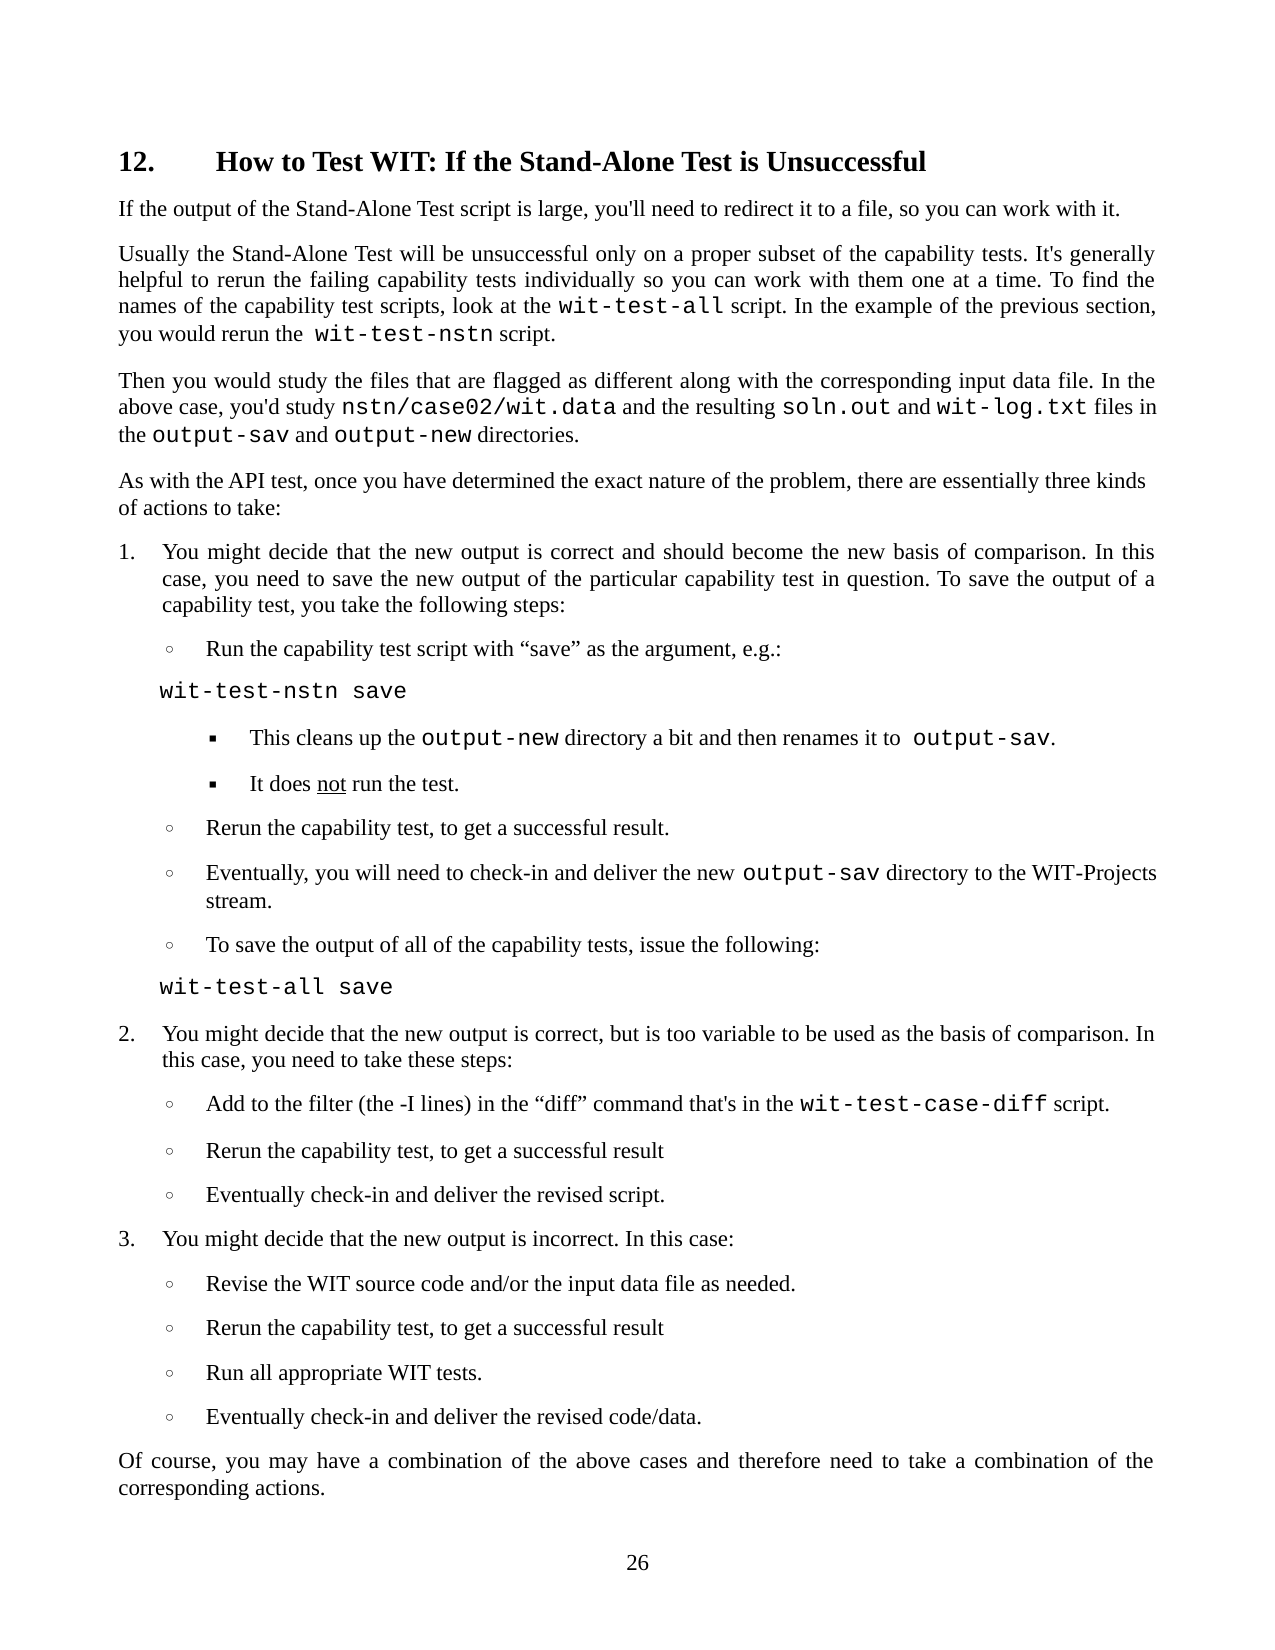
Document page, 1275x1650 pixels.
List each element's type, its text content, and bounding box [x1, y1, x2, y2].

list To save the output of all of the capability tests, issue the following: [162, 931, 1157, 958]
list Eventually check-in and deliver the revised code/data. [162, 1403, 1157, 1429]
list It does not run the test. [206, 770, 1157, 796]
list Run all appropriate WIT tests. [162, 1358, 1157, 1385]
list Add to the filter (the -I lines) in the “diff” command that's in the wit-test-case-diff script. [162, 1090, 1157, 1119]
list Eventually, you will need to check-in and deliver the new output-sav directory to the WIT‑Projects stream. [162, 859, 1157, 913]
list You might decide that the new output is correct and should become the new basis of comparison. In this case, you need to save the new output of the particular capability test in question. To save the output of a capability test, you take the following steps: [118, 538, 1157, 617]
text Of course, you may have a combination of the above cases and therefore need to take a combination of the corresponding actions. [118, 1447, 1157, 1500]
list Rerun the capability test, to get a successful result [162, 1137, 1157, 1163]
text As with the API test, once you have determined the exact nature of the problem, there are essentially three kinds of actions to take: [118, 468, 1157, 520]
list Eventually check-in and deliver the revised script. [162, 1181, 1157, 1207]
list Run the capability test script with “save” as the argument, e.g.: [162, 635, 1157, 662]
text Usually the Stand-Alone Test will be unsuccessful only on a proper subset of the capability tests. It's generally helpful to rerun the failing capability tests individually so you can work with them one at a time. To find the names of the capability test scripts, look at the wit-test-all script. In the example of the previous section, you would rerun the wit-test-nstn script. [118, 239, 1157, 349]
text wit-test-nstn save [118, 680, 1157, 706]
list You might decide that the new output is incorrect. In this case: [118, 1225, 1157, 1252]
subtitle How to Test WIT: If the Stand-Alone Test is Unsuccessful [118, 144, 1157, 177]
list Rerun the capability test, to get a successful result [162, 1314, 1157, 1341]
list Revise the WIT source code and/or the input data file as needed. [162, 1270, 1157, 1296]
text wit-test-all save [118, 976, 1157, 1002]
list Rerun the capability test, to get a successful result. [162, 814, 1157, 841]
text Then you would study the files that are flagged as different along with the corresponding input data file. In the above case, you'd study nstn/case02/wit.data and the resulting soln.out and wit-log.txt files in the output-sav and output-new directories. [118, 367, 1157, 449]
text If the output of the Stand-Alone Test script is large, you'll need to redirect it to a file, so you can work with it. [118, 195, 1157, 222]
list This cleans up the output-new directory a bit and then renames it to output-sav. [206, 724, 1157, 752]
list You might decide that the new output is correct, but is too variable to be used as the basis of comparison. In this case, you need to take these steps: [118, 1020, 1157, 1072]
